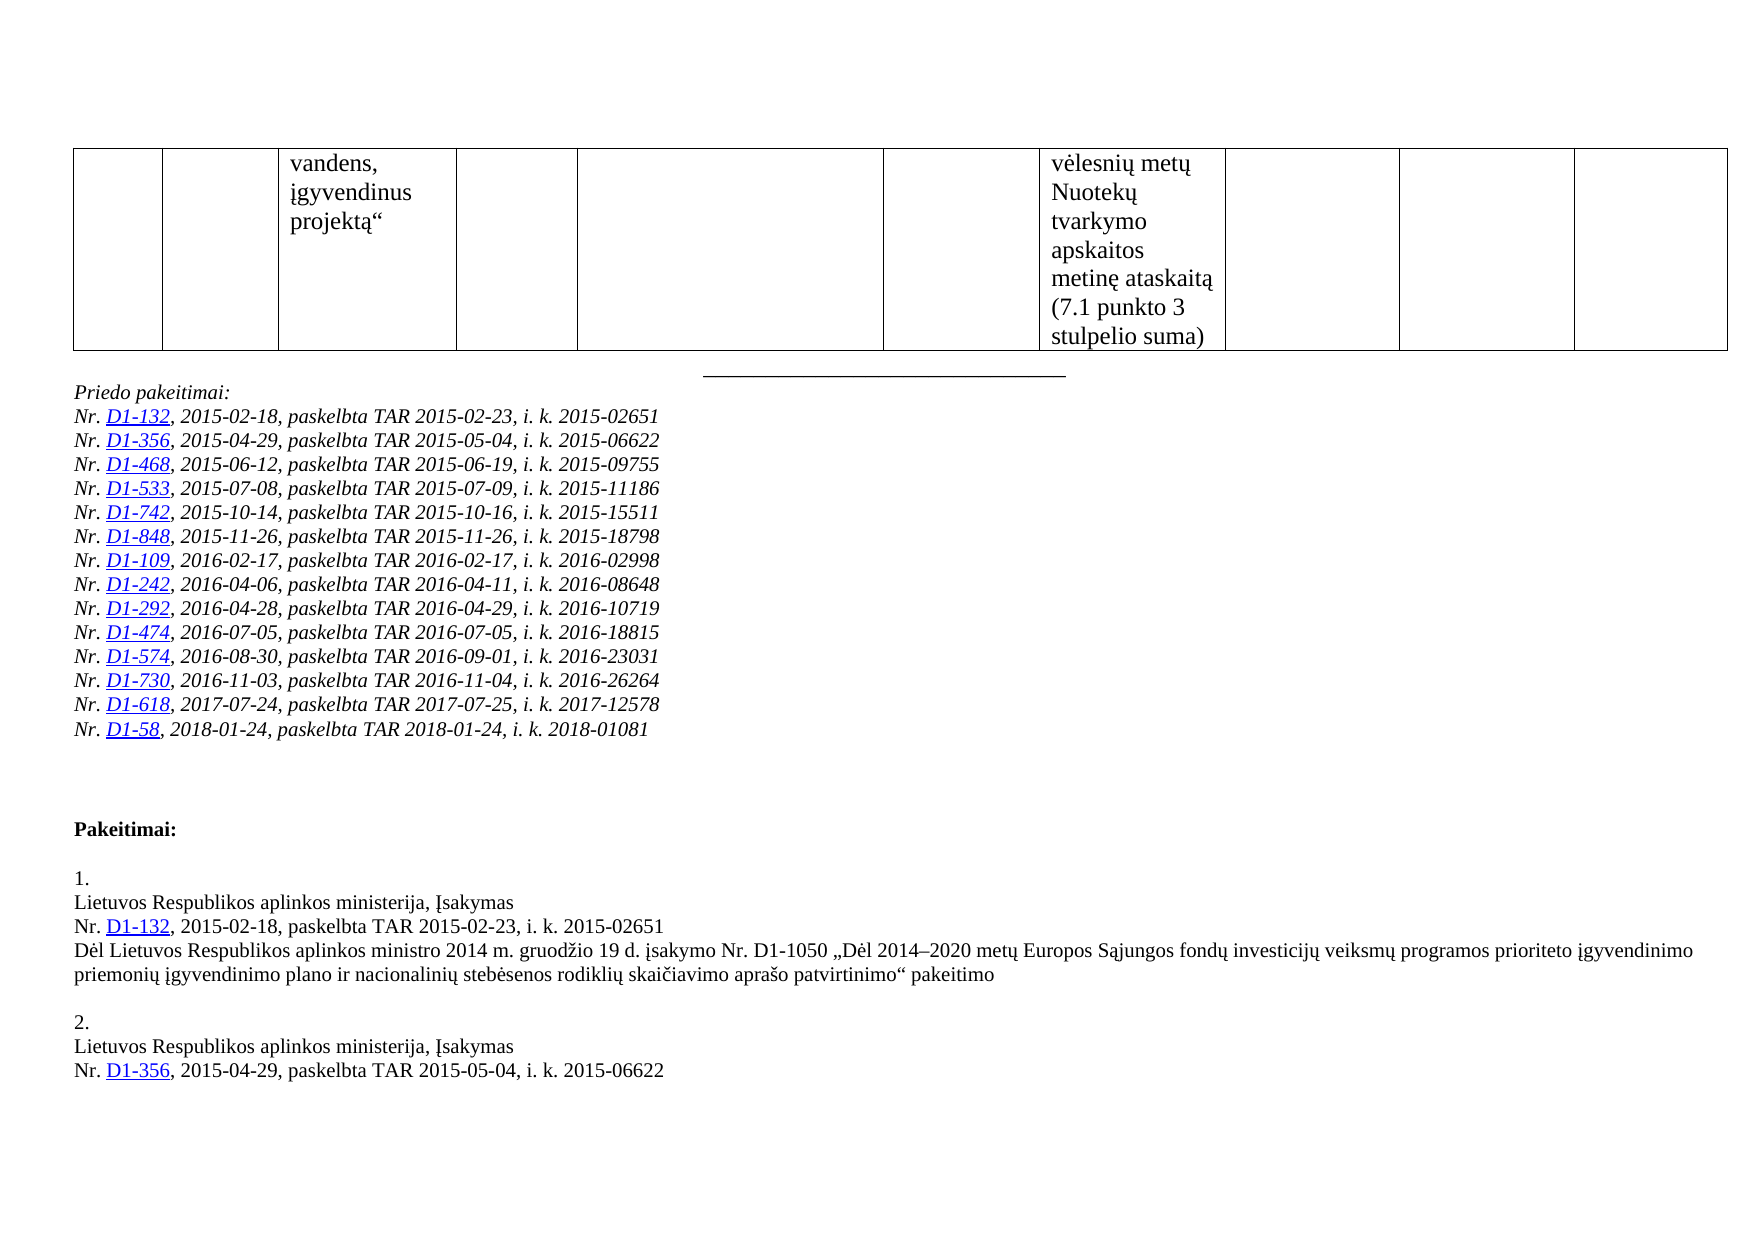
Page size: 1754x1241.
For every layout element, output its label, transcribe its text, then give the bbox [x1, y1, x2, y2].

text Nr. D1-132, 2015-02-18, paskelbta TAR 2015-02-23, i. k. 2015-02651 [74, 404, 1695, 428]
text Dėl Lietuvos Respublikos aplinkos ministro 2014 m. gruodžio 19 d. įsakymo Nr. D1-1050 „Dėl 2014–2020 metų Europos Sąjungos fondų investicijų veiksmų programos prioriteto įgyvendinimo priemonių įgyvendinimo plano ir nacionalinių stebėsenos rodiklių skaičiavimo aprašo patvirtinimo“ pakeitimo [74, 938, 1695, 986]
text Nr. D1-474, 2016-07-05, paskelbta TAR 2016-07-05, i. k. 2016-18815 [74, 620, 1695, 644]
text Priedo pakeitimai: [74, 379, 1695, 404]
table_cell [457, 149, 577, 350]
text Nr. D1-242, 2016-04-06, paskelbta TAR 2016-04-11, i. k. 2016-08648 [74, 572, 1695, 596]
text _____________________________ [74, 351, 1695, 379]
table_cell [1400, 149, 1574, 350]
table_cell [884, 149, 1039, 350]
text Pakeitimai: [74, 817, 1695, 841]
text Nr. D1-618, 2017-07-24, paskelbta TAR 2017-07-25, i. k. 2017-12578 [74, 692, 1695, 716]
text Nr. D1-468, 2015-06-12, paskelbta TAR 2015-06-19, i. k. 2015-09755 [74, 452, 1695, 476]
text Nr. D1-109, 2016-02-17, paskelbta TAR 2016-02-17, i. k. 2016-02998 [74, 548, 1695, 572]
text Nr. D1-356, 2015-04-29, paskelbta TAR 2015-05-04, i. k. 2015-06622 [74, 428, 1695, 452]
table_cell vandens, įgyvendinus projektą“ [279, 149, 456, 350]
table_cell vėlesnių metų Nuotekų tvarkymo apskaitos metinę ataskaitą (7.1 punkto 3 stulpelio suma) [1040, 149, 1225, 350]
text Nr. D1-848, 2015-11-26, paskelbta TAR 2015-11-26, i. k. 2015-18798 [74, 524, 1695, 548]
table_cell [1575, 149, 1727, 350]
text Lietuvos Respublikos aplinkos ministerija, Įsakymas [74, 1034, 1695, 1058]
text Nr. D1-533, 2015-07-08, paskelbta TAR 2015-07-09, i. k. 2015-11186 [74, 476, 1695, 500]
text 2. [74, 1010, 1695, 1034]
text 1. [74, 866, 1695, 889]
table_cell [163, 149, 278, 350]
table_cell [1226, 149, 1399, 350]
text Lietuvos Respublikos aplinkos ministerija, Įsakymas [74, 889, 1695, 914]
text Nr. D1-292, 2016-04-28, paskelbta TAR 2016-04-29, i. k. 2016-10719 [74, 596, 1695, 620]
text Nr. D1-58, 2018-01-24, paskelbta TAR 2018-01-24, i. k. 2018-01081 [74, 716, 1695, 741]
text Nr. D1-132, 2015-02-18, paskelbta TAR 2015-02-23, i. k. 2015-02651 [74, 914, 1695, 938]
text Nr. D1-574, 2016-08-30, paskelbta TAR 2016-09-01, i. k. 2016-23031 [74, 644, 1695, 668]
text Nr. D1-730, 2016-11-03, paskelbta TAR 2016-11-04, i. k. 2016-26264 [74, 668, 1695, 692]
table_cell [74, 149, 162, 350]
table_cell [578, 149, 883, 350]
text Nr. D1-356, 2015-04-29, paskelbta TAR 2015-05-04, i. k. 2015-06622 [74, 1058, 1695, 1082]
text Nr. D1-742, 2015-10-14, paskelbta TAR 2015-10-16, i. k. 2015-15511 [74, 500, 1695, 524]
